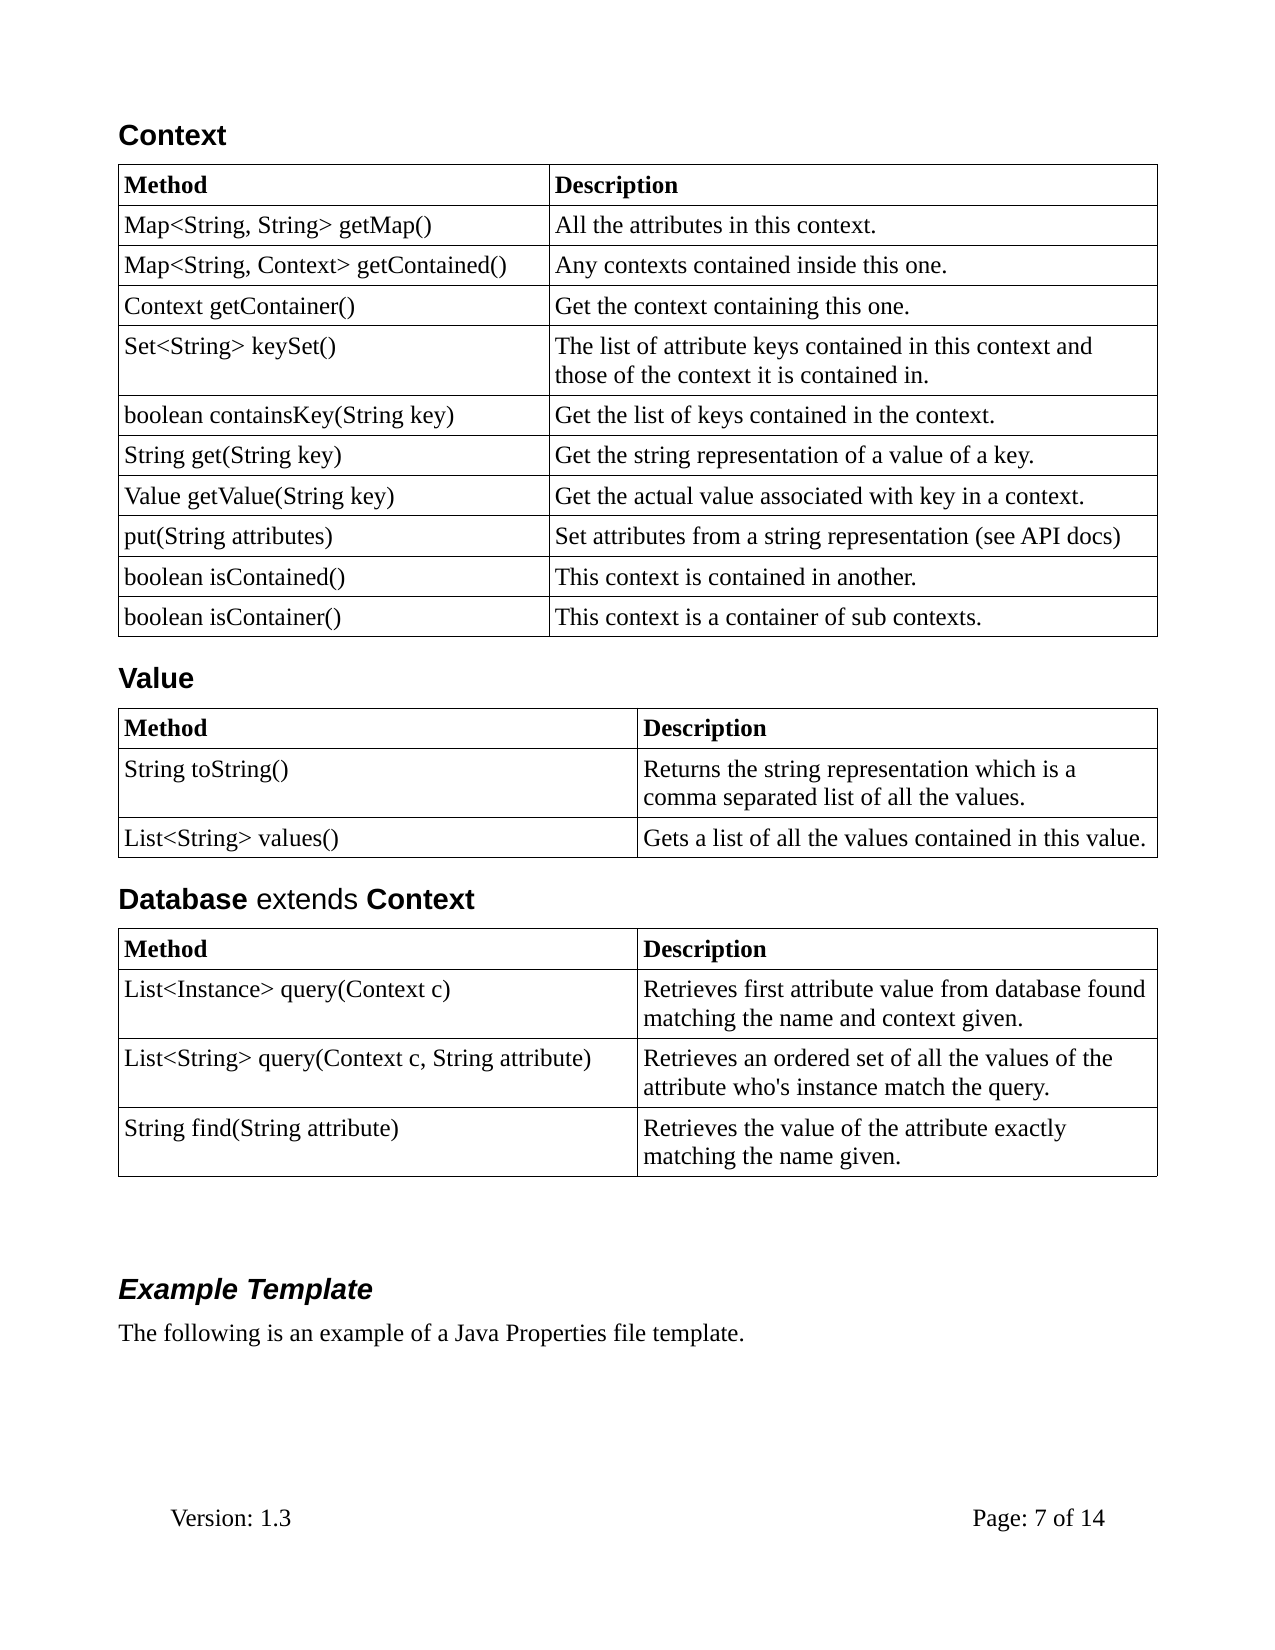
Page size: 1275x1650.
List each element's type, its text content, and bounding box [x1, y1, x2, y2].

table_cell Returns the string representation which is a comma separated list of all the values. [638, 749, 1157, 817]
table_cell Get the string representation of a value of a key. [550, 436, 1157, 475]
table_cell boolean isContained() [119, 557, 549, 596]
table_header Method [119, 709, 637, 748]
table_cell Get the actual value associated with key in a context. [550, 476, 1157, 515]
table_cell String find(String attribute) [119, 1108, 637, 1176]
table_cell Set attributes from a string representation (see API docs) [550, 516, 1157, 556]
table_cell Gets a list of all the values contained in this value. [638, 818, 1157, 857]
subtitle Context [118, 118, 1157, 152]
table_cell The list of attribute keys contained in this context and those of the context it is contained in. [550, 326, 1157, 394]
table_cell put(String attributes) [119, 516, 549, 556]
table_cell All the attributes in this context. [550, 206, 1157, 245]
table_header Description [550, 165, 1157, 204]
table_cell List<String> values() [119, 818, 637, 857]
subtitle Value [118, 661, 1157, 695]
table_cell Set<String> keySet() [119, 326, 549, 394]
table_cell String toString() [119, 749, 637, 817]
table_cell Context getContainer() [119, 286, 549, 325]
table_cell Any contexts contained inside this one. [550, 246, 1157, 285]
subtitle Database extends Context [118, 882, 1157, 916]
table_cell Map<String, String> getMap() [119, 206, 549, 245]
table_cell Get the list of keys contained in the context. [550, 396, 1157, 435]
table_cell List<String> query(Context c, String attribute) [119, 1039, 637, 1107]
table_cell List<Instance> query(Context c) [119, 970, 637, 1038]
table_cell Map<String, Context> getContained() [119, 246, 549, 285]
table_header Description [638, 709, 1157, 748]
table_cell boolean containsKey(String key) [119, 396, 549, 435]
table_cell Retrieves an ordered set of all the values of the attribute who's instance match the query. [638, 1039, 1157, 1107]
table_cell Value getValue(String key) [119, 476, 549, 515]
table_header Method [119, 165, 549, 204]
subtitle Example Template [118, 1272, 1157, 1306]
table_cell boolean isContainer() [119, 597, 549, 636]
table_cell This context is a container of sub contexts. [550, 597, 1157, 636]
table_cell Get the context containing this one. [550, 286, 1157, 325]
table_header Method [119, 929, 637, 969]
table_cell String get(String key) [119, 436, 549, 475]
text The following is an example of a Java Properties file template. [118, 1318, 1157, 1347]
table_cell This context is contained in another. [550, 557, 1157, 596]
table_cell Retrieves first attribute value from database found matching the name and context given. [638, 970, 1157, 1038]
table_header Description [638, 929, 1157, 969]
table_cell Retrieves the value of the attribute exactly matching the name given. [638, 1108, 1157, 1176]
